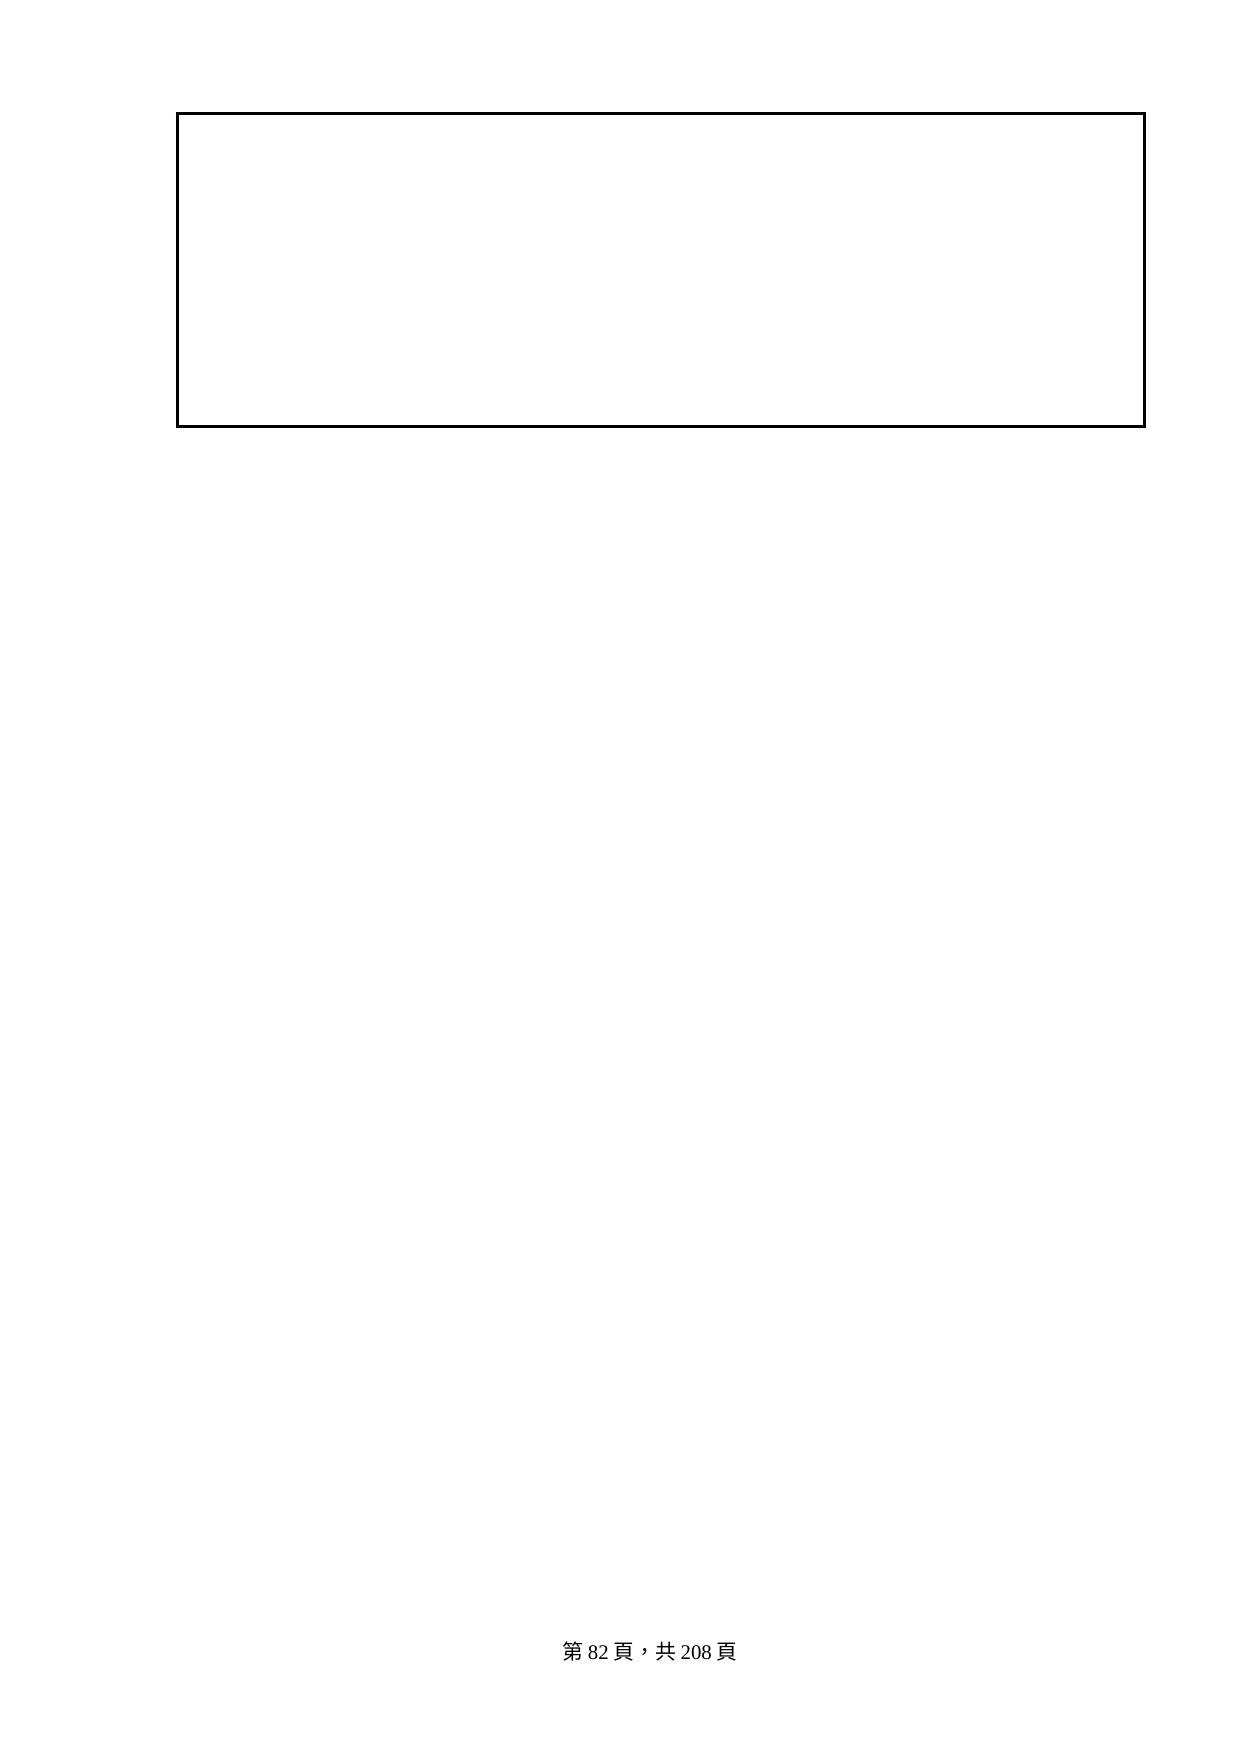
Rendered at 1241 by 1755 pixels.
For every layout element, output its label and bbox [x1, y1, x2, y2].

table_header [179, 115, 1143, 424]
